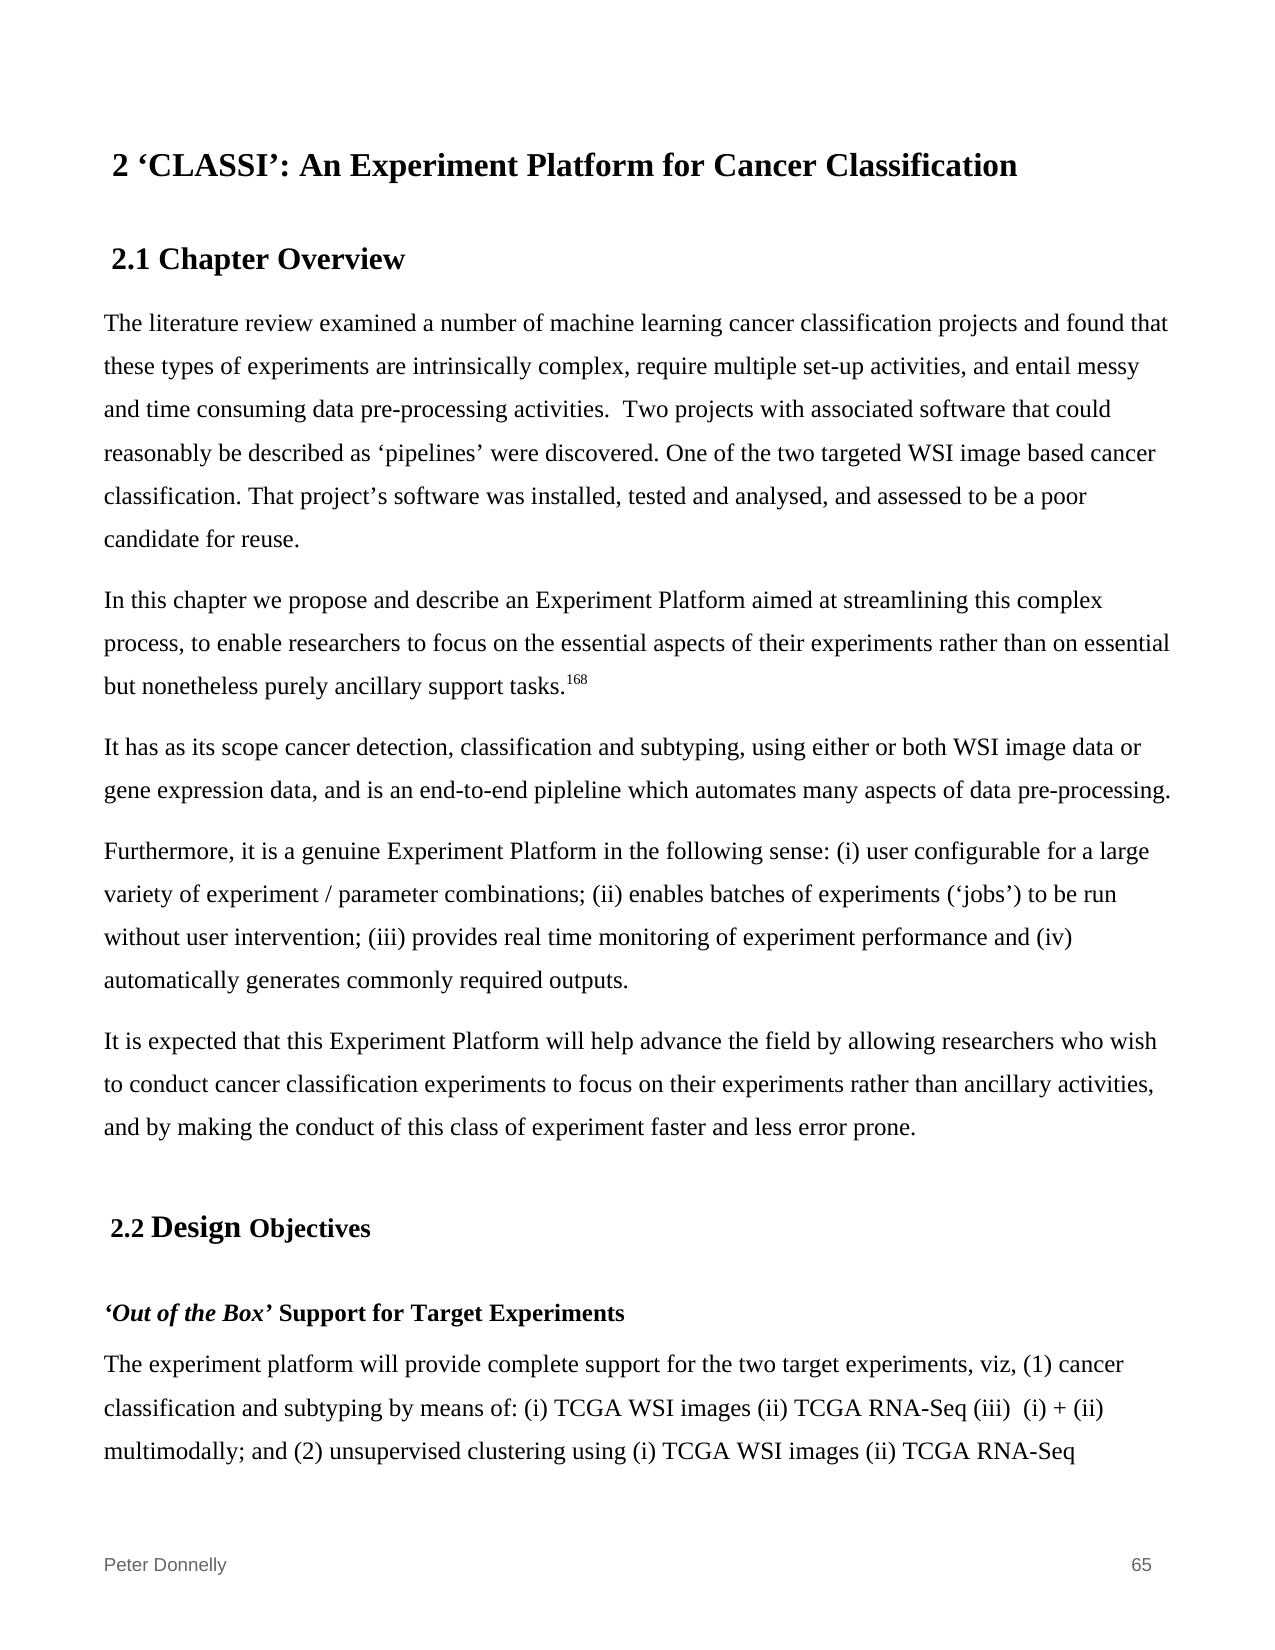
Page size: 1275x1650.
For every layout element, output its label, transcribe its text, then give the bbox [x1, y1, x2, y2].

text It is expected that this Experiment Platform will help advance the field by allowing researchers who wish to conduct cancer classification experiments to focus on their experiments rather than ancillary activities, and by making the conduct of this class of experiment faster and less error prone. [103, 1026, 1181, 1141]
text It has as its scope cancer detection, classification and subtyping, using either or both WSI image data or gene expression data, and is an end-to-end pipleline which automates many aspects of data pre-processing. [103, 732, 1181, 804]
subtitle Design Objectives [103, 1208, 1181, 1244]
text In this chapter we propose and describe an Experiment Platform aimed at streamlining this complex process, to enable researchers to focus on the essential aspects of their experiments rather than on essential but nonetheless purely ancillary support tasks. [103, 585, 1181, 700]
text ‘Out of the Box’ Support for Target Experiments [103, 1298, 1181, 1326]
text The experiment platform will provide complete support for the two target experiments, viz, (1) cancer classification and subtyping by means of: (i) TCGA WSI images (ii) TCGA RNA-Seq (iii) (i) + (ii) multimodally; and (2) unsupervised clustering using (i) TCGA WSI images (ii) TCGA RNA-Seq [103, 1349, 1181, 1464]
subtitle Chapter Overview [103, 240, 1181, 276]
text The literature review examined a number of machine learning cancer classification projects and found that these types of experiments are intrinsically complex, require multiple set-up activities, and entail messy and time consuming data pre-processing activities. Two projects with associated software that could reasonably be described as ‘pipelines’ were discovered. One of the two targeted WSI image based cancer classification. That project’s software was installed, tested and analysed, and assessed to be a poor candidate for reuse. [103, 308, 1181, 553]
subtitle ‘CLASSI’: An Experiment Platform for Cancer Classification [103, 145, 1181, 183]
text Furthermore, it is a genuine Experiment Platform in the following sense: (i) user configurable for a large variety of experiment / parameter combinations; (ii) enables batches of experiments (‘jobs’) to be run without user intervention; (iii) provides real time monitoring of experiment performance and (iv) automatically generates commonly required outputs. [103, 836, 1181, 994]
